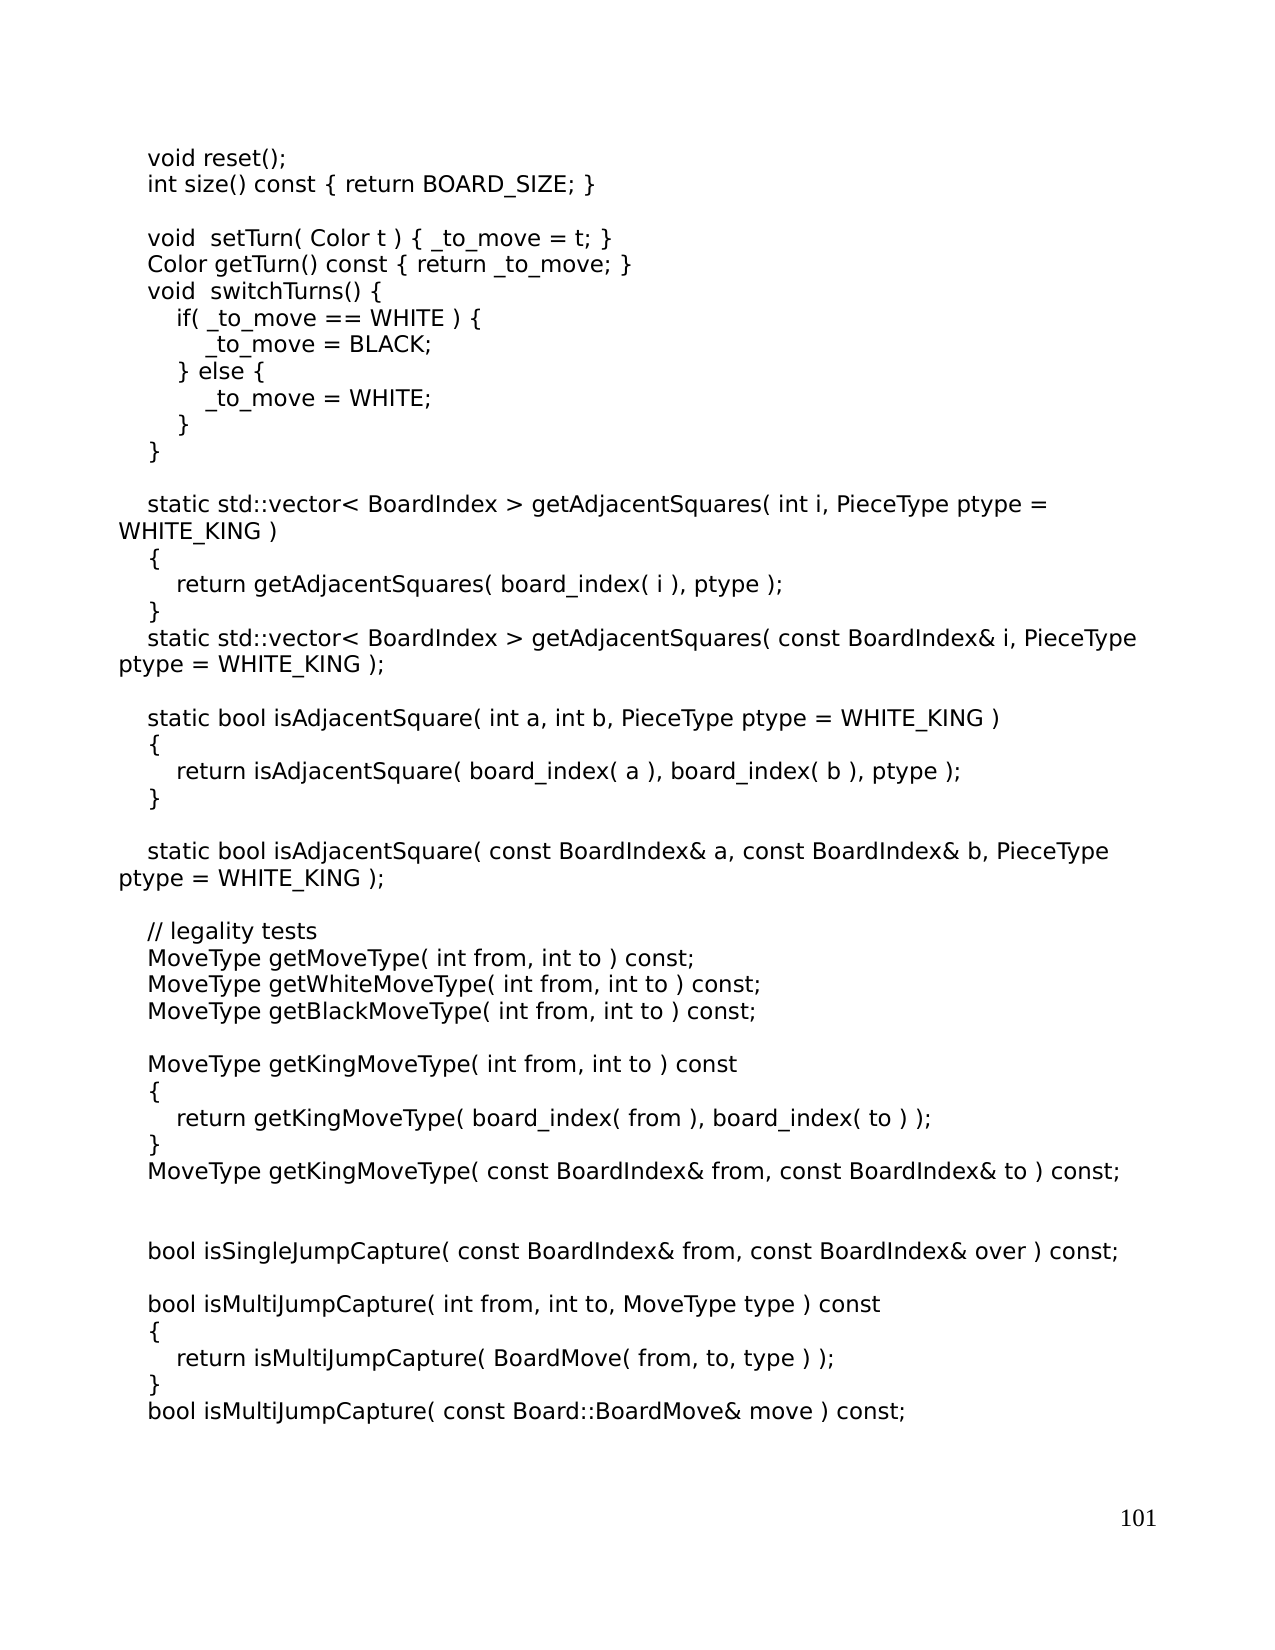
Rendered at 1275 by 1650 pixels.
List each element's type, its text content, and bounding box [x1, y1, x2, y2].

text static bool isAdjacentSquare( int a, int b, PieceType ptype = WHITE_KING ) [118, 705, 1157, 731]
text // legality tests [118, 918, 1157, 945]
text MoveType getKingMoveType( const BoardIndex& from, const BoardIndex& to ) const; [118, 1158, 1157, 1185]
text MoveType getKingMoveType( int from, int to ) const [118, 1051, 1157, 1078]
text } else { [118, 358, 1157, 385]
text bool isSingleJumpCapture( const BoardIndex& from, const BoardIndex& over ) const; [118, 1238, 1157, 1265]
text void setTurn( Color t ) { _to_move = t; } [118, 225, 1157, 251]
text } [118, 1371, 1157, 1398]
text { [118, 1318, 1157, 1345]
text return isAdjacentSquare( board_index( a ), board_index( b ), ptype ); [118, 758, 1157, 785]
text _to_move = WHITE; [118, 385, 1157, 411]
text return isMultiJumpCapture( BoardMove( from, to, type ) ); [118, 1345, 1157, 1371]
text } [118, 598, 1157, 625]
text { [118, 731, 1157, 758]
text static bool isAdjacentSquare( const BoardIndex& a, const BoardIndex& b, PieceType ptype = WHITE_KING ); [118, 838, 1157, 891]
text if( _to_move == WHITE ) { [118, 305, 1157, 331]
text MoveType getMoveType( int from, int to ) const; [118, 945, 1157, 971]
text { [118, 1078, 1157, 1105]
text void reset(); [118, 145, 1157, 171]
text return getAdjacentSquares( board_index( i ), ptype ); [118, 571, 1157, 598]
text } [118, 438, 1157, 465]
text Color getTurn() const { return _to_move; } [118, 251, 1157, 278]
text _to_move = BLACK; [118, 331, 1157, 358]
text bool isMultiJumpCapture( int from, int to, MoveType type ) const [118, 1291, 1157, 1318]
text MoveType getWhiteMoveType( int from, int to ) const; [118, 971, 1157, 998]
text } [118, 411, 1157, 438]
text MoveType getBlackMoveType( int from, int to ) const; [118, 998, 1157, 1025]
text { [118, 545, 1157, 571]
text int size() const { return BOARD_SIZE; } [118, 171, 1157, 198]
text static std::vector< BoardIndex > getAdjacentSquares( int i, PieceType ptype = WHITE_KING ) [118, 491, 1157, 545]
text static std::vector< BoardIndex > getAdjacentSquares( const BoardIndex& i, PieceType ptype = WHITE_KING ); [118, 625, 1157, 678]
text } [118, 1131, 1157, 1158]
text bool isMultiJumpCapture( const Board::BoardMove& move ) const; [118, 1398, 1157, 1425]
text } [118, 785, 1157, 811]
text void switchTurns() { [118, 278, 1157, 305]
text return getKingMoveType( board_index( from ), board_index( to ) ); [118, 1105, 1157, 1131]
